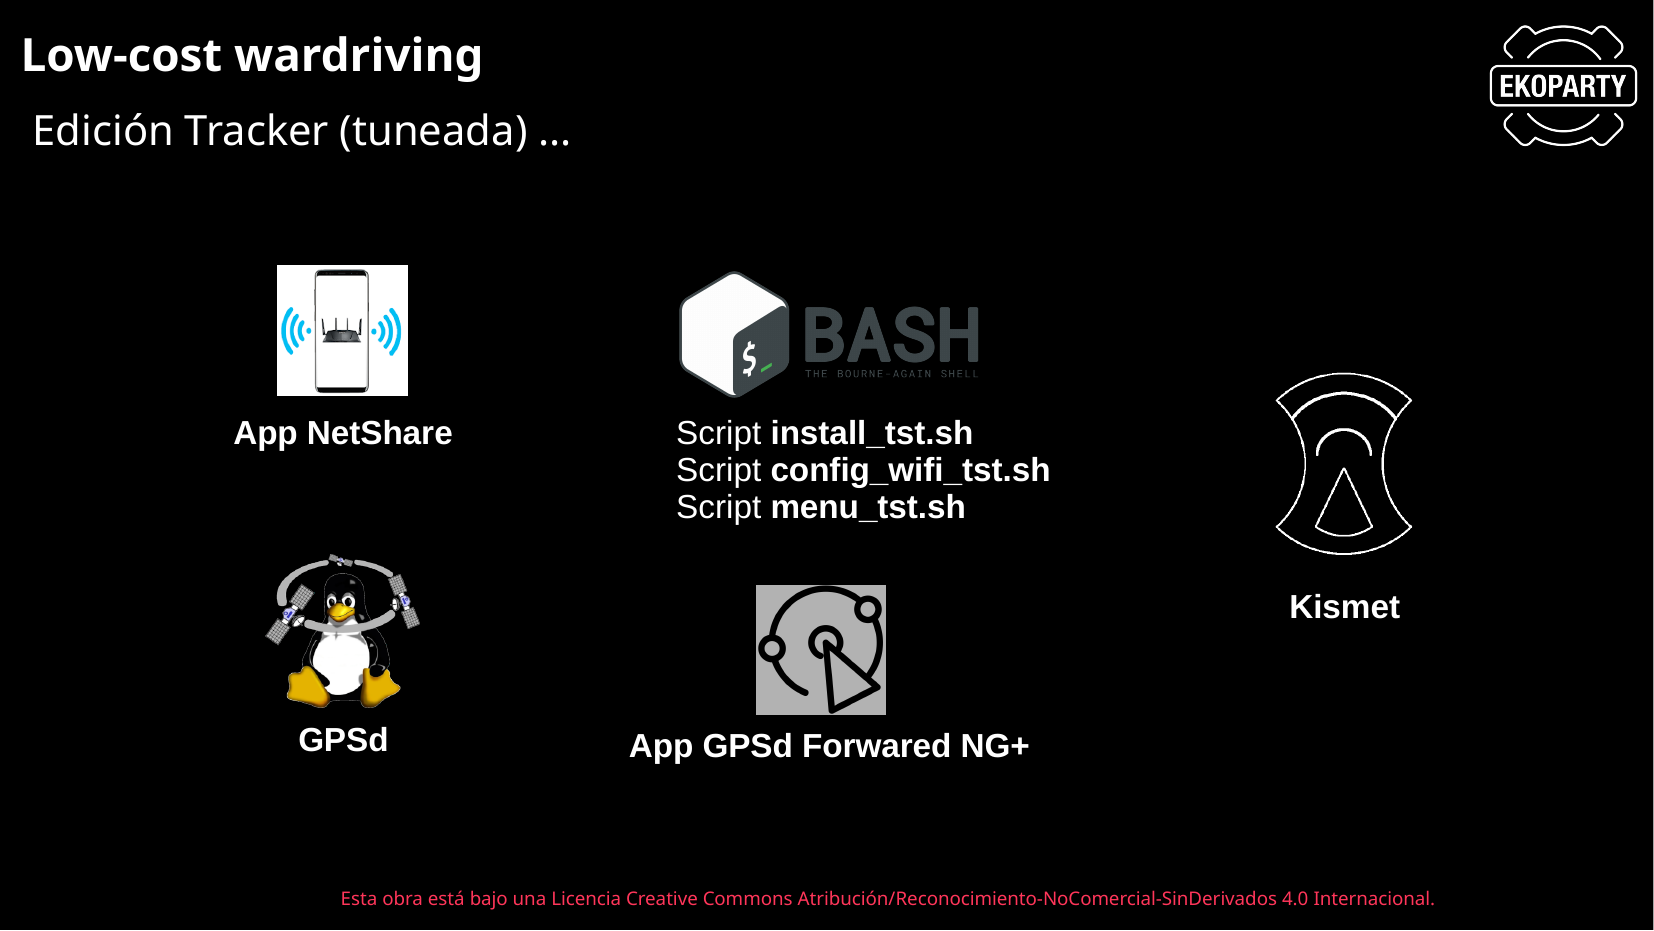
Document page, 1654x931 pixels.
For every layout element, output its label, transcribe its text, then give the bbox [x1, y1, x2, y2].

picture [755, 584, 886, 715]
text_box Edición Tracker (tuneada) ... [17, 93, 1433, 161]
picture [679, 271, 979, 398]
text_box App GPSd Forwared NG+ [614, 720, 1046, 778]
picture [1476, 0, 1654, 178]
text_box Low-cost wardriving [5, 14, 1476, 87]
text_box Esta obra está bajo una Licencia Creative Commons Atribución/Reconocimiento-NoComercial-SinDerivados 4.0 Internacional. [325, 878, 1654, 917]
picture [265, 553, 420, 708]
text_box Kismet [1274, 580, 1416, 638]
picture [1241, 361, 1441, 562]
picture [277, 265, 408, 396]
text_box Script install_tst.sh Script config_wifi_tst.sh Script menu_tst.sh [661, 407, 1067, 534]
text_box GPSd [283, 714, 404, 772]
text_box App NetShare [218, 407, 469, 465]
